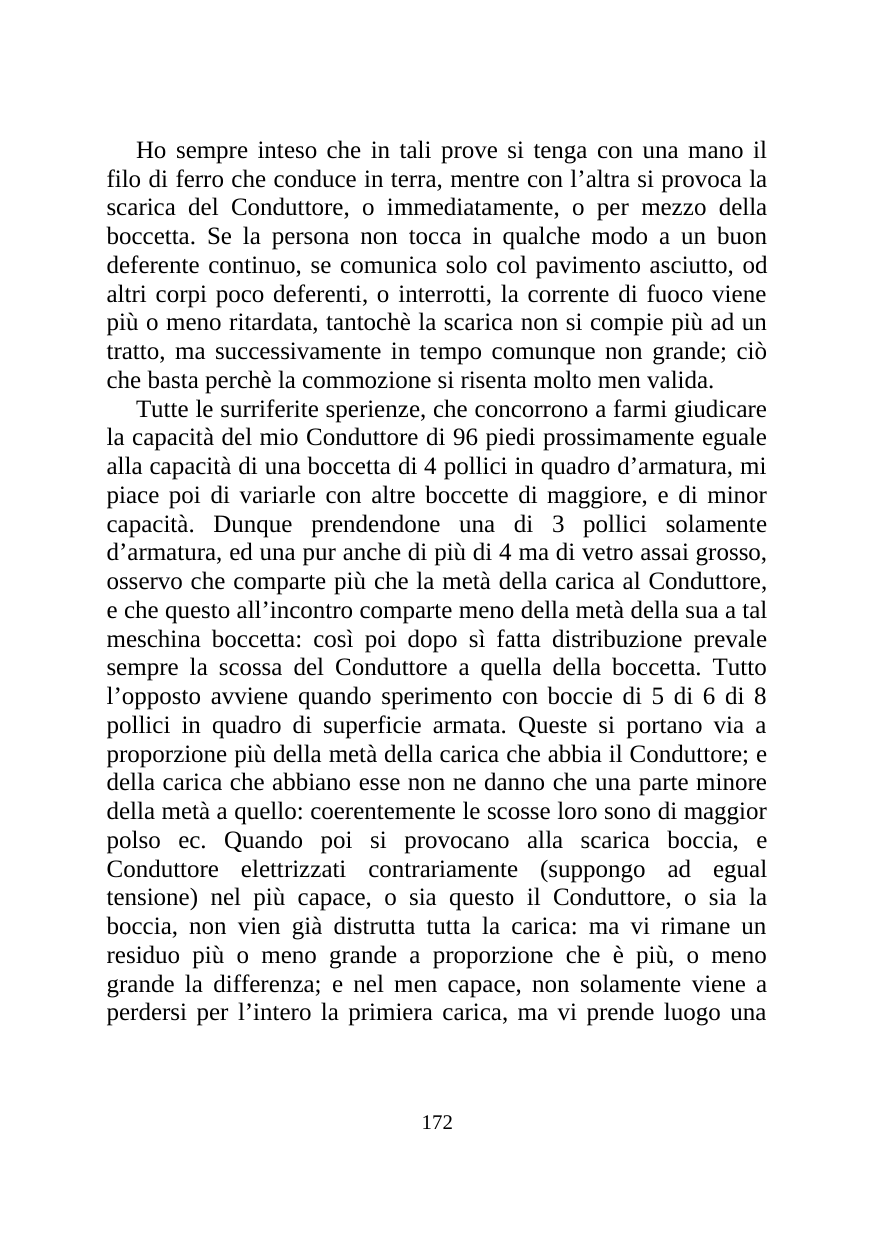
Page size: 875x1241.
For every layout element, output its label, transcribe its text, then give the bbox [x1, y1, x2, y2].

text Tutte le surriferite sperienze, che concorrono a farmi giudicare la capacità del mio Conduttore di 96 piedi prossimamente eguale alla capacità di una boccetta di 4 pollici in quadro d’armatura, mi piace poi di variarle con altre boccette di maggiore, e di minor capacità. Dunque prendendone una di 3 pollici solamente d’armatura, ed una pur anche di più di 4 ma di vetro assai grosso, osservo che comparte più che la metà della carica al Conduttore, e che questo all’incontro comparte meno della metà della sua a tal meschina boccetta: così poi dopo sì fatta distribuzione prevale sempre la scossa del Conduttore a quella della boccetta. Tutto l’opposto avviene quando sperimento con boccie di 5 di 6 di 8 pollici in quadro di superficie armata. Queste si portano via a proporzione più della metà della carica che abbia il Conduttore; e della carica che abbiano esse non ne danno che una parte minore della metà a quello: coerentemente le scosse loro sono di maggior polso ec. Quando poi si provocano alla scarica boccia, e Conduttore elettrizzati contrariamente (suppongo ad egual tensione) nel più capace, o sia questo il Conduttore, o sia la boccia, non vien già distrutta tutta la carica: ma vi rimane un residuo più o meno grande a proporzione che è più, o meno grande la differenza; e nel men capace, non solamente viene a perdersi per l’intero la primiera carica, ma vi prende luogo una [106, 394, 768, 1026]
text Ho sempre inteso che in tali prove si tenga con una mano il filo di ferro che conduce in terra, mentre con l’altra si provoca la scarica del Conduttore, o immediatamente, o per mezzo della boccetta. Se la persona non tocca in qualche modo a un buon deferente continuo, se comunica solo col pavimento asciutto, od altri corpi poco deferenti, o interrotti, la corrente di fuoco viene più o meno ritardata, tantochè la scarica non si compie più ad un tratto, ma successivamente in tempo comunque non grande; ciò che basta perchè la commozione si risenta molto men valida. [106, 135, 768, 394]
